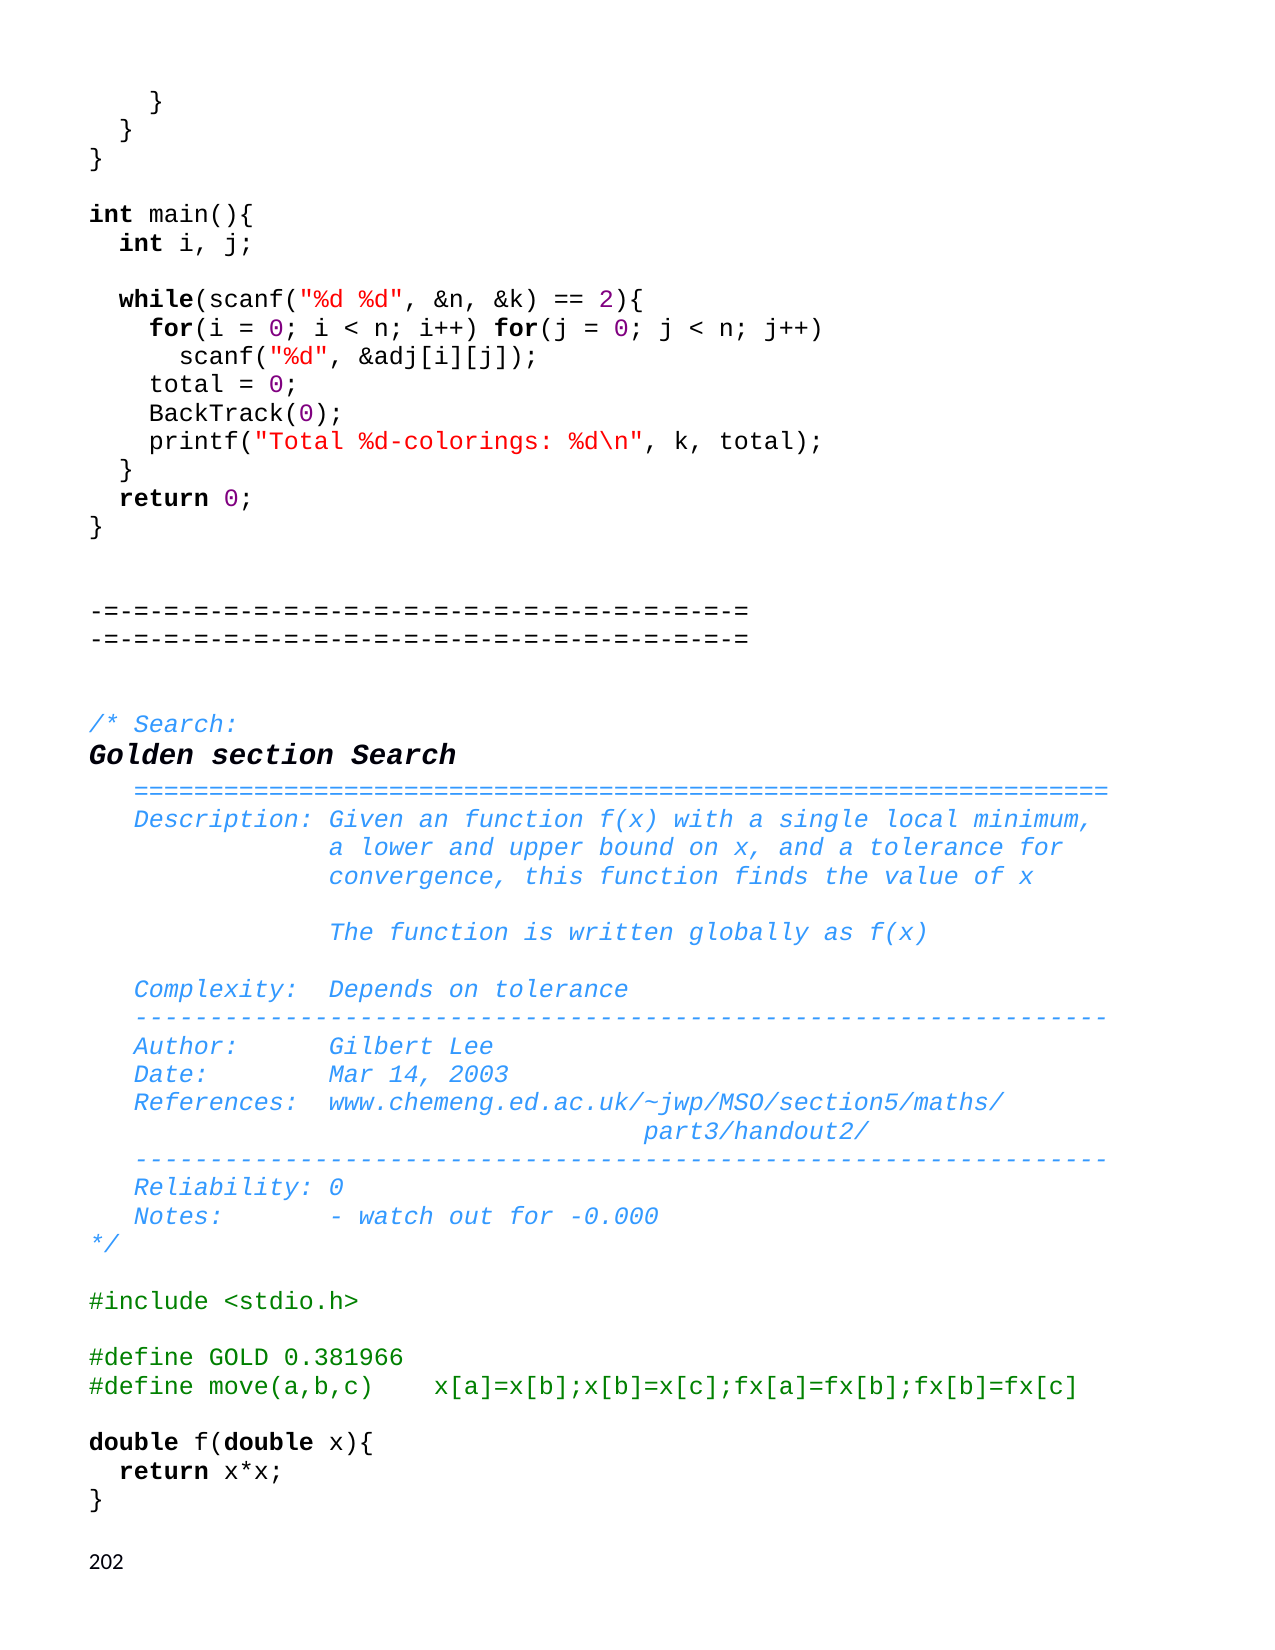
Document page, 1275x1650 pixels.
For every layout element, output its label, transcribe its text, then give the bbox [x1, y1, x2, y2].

text -=-=-=-=-=-=-=-=-=-=-=-=-=-=-=-=-=-=-=-=-=-= [89, 627, 1186, 655]
text Reliability: 0 [89, 1175, 1186, 1203]
text return 0; [89, 485, 1186, 514]
text int main(){ [89, 202, 1186, 230]
text -=-=-=-=-=-=-=-=-=-=-=-=-=-=-=-=-=-=-=-=-=-= [89, 599, 1186, 627]
text double f(double x){ [89, 1430, 1186, 1458]
text a lower and upper bound on x, and a tolerance for [89, 835, 1186, 863]
text #define move(a,b,c) x[a]=x[b];x[b]=x[c];fx[a]=fx[b];fx[b]=fx[c] [89, 1373, 1186, 1402]
text #define GOLD 0.381966 [89, 1345, 1186, 1373]
text Notes: - watch out for -0.000 [89, 1203, 1186, 1232]
text part3/handout2/ [89, 1118, 1186, 1147]
text BackTrack(0); [89, 400, 1186, 429]
text printf("Total %d-colorings: %d\n", k, total); [89, 429, 1186, 457]
text for(i = 0; i < n; i++) for(j = 0; j < n; j++) [89, 315, 1186, 344]
text return x*x; [89, 1458, 1186, 1487]
text } [89, 514, 1186, 542]
text } [89, 1487, 1186, 1515]
text ================================================================= [89, 778, 1186, 807]
text int i, j; [89, 230, 1186, 259]
text } [89, 117, 1186, 145]
subtitle Golden section Search [89, 740, 1186, 773]
text #include <stdio.h> [89, 1288, 1186, 1317]
text References: www.chemeng.ed.ac.uk/~jwp/MSO/section5/maths/ [89, 1090, 1186, 1118]
text } [89, 89, 1186, 117]
text while(scanf("%d %d", &n, &k) == 2){ [89, 287, 1186, 315]
text total = 0; [89, 372, 1186, 400]
text Complexity: Depends on tolerance [89, 977, 1186, 1005]
text ----------------------------------------------------------------- [89, 1005, 1186, 1033]
text Description: Given an function f(x) with a single local minimum, [89, 807, 1186, 835]
text */ [89, 1232, 1186, 1260]
text Author: Gilbert Lee [89, 1033, 1186, 1062]
text scanf("%d", &adj[i][j]); [89, 344, 1186, 372]
text Date: Mar 14, 2003 [89, 1062, 1186, 1090]
text The function is written globally as f(x) [89, 920, 1186, 948]
text } [89, 145, 1186, 174]
text /* Search: [89, 712, 1186, 740]
text convergence, this function finds the value of x [89, 863, 1186, 892]
text ----------------------------------------------------------------- [89, 1147, 1186, 1175]
text } [89, 457, 1186, 485]
